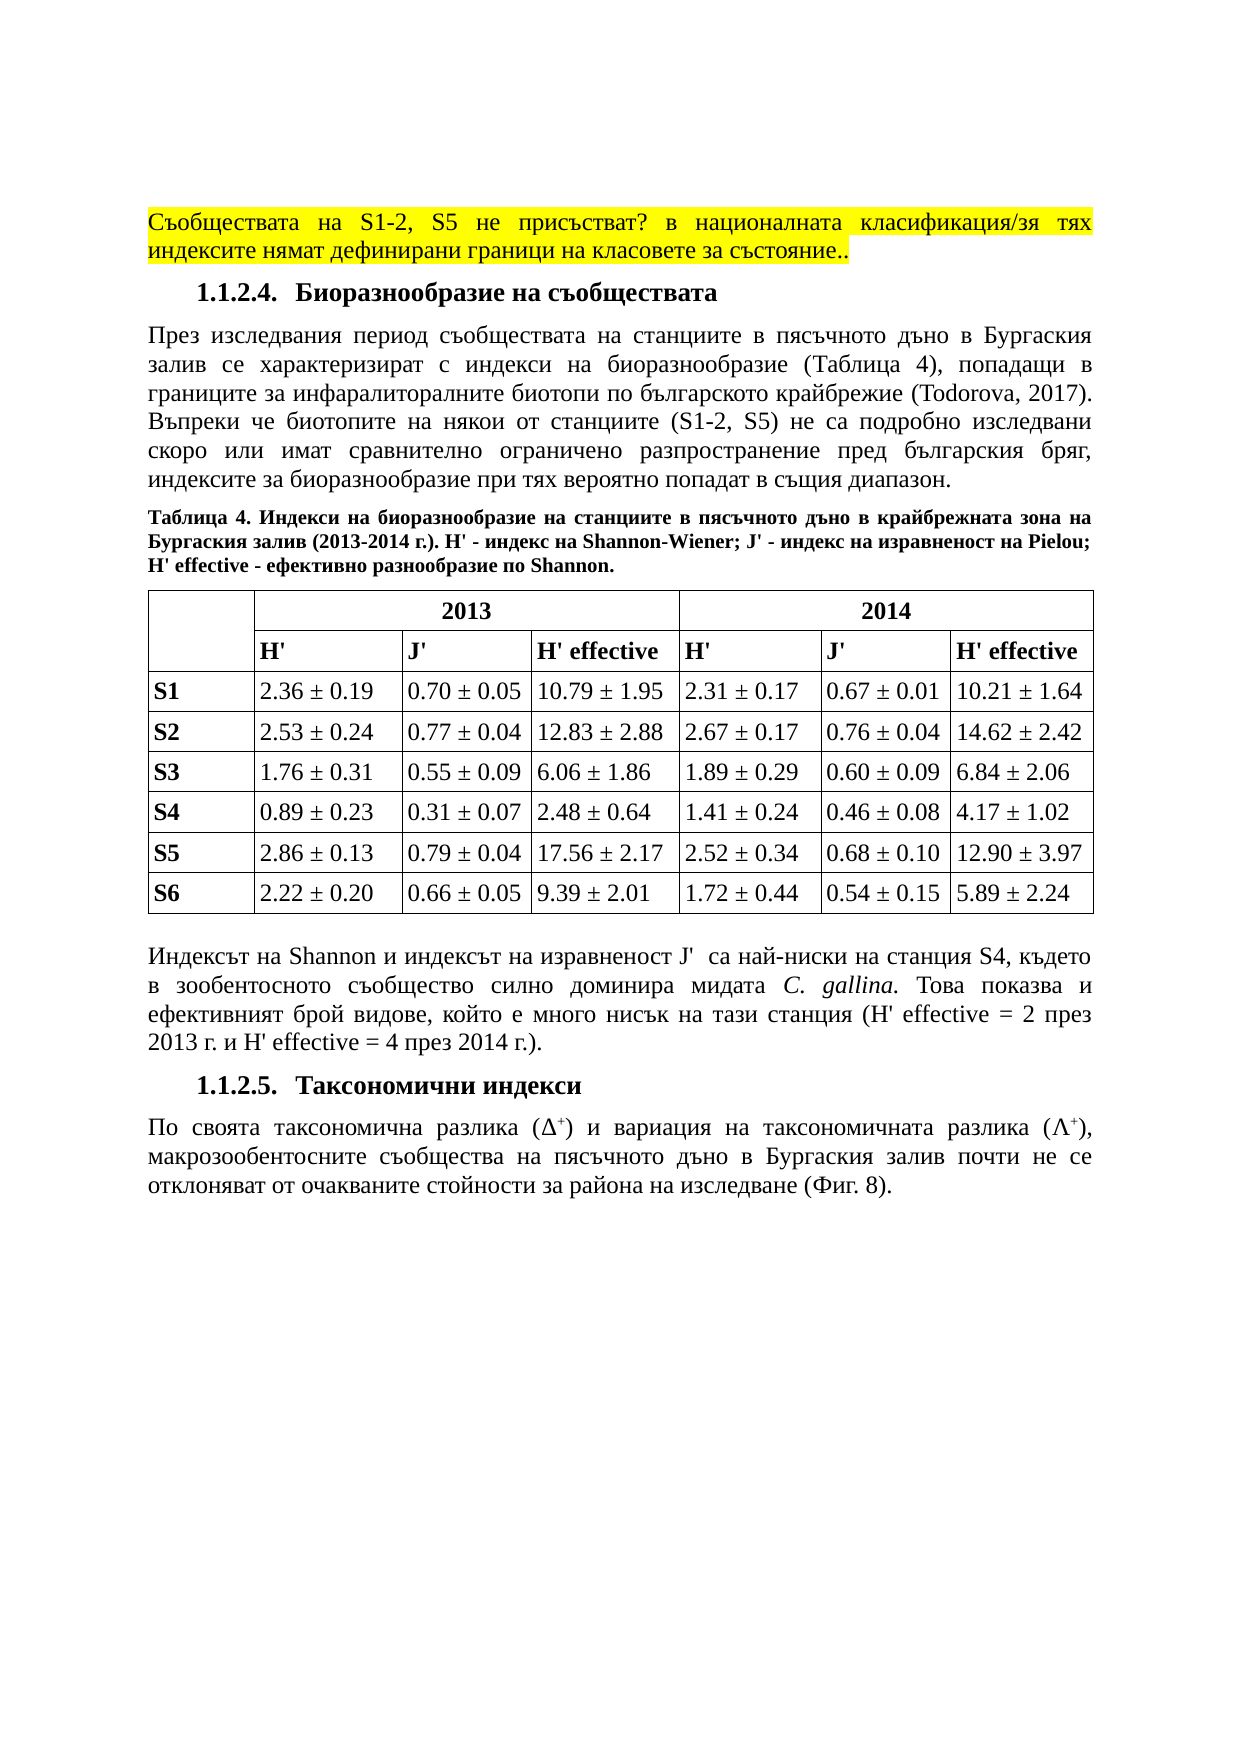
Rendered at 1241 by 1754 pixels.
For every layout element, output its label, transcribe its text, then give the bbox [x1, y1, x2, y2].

table_cell 2.48 ± 0.64 [532, 792, 679, 832]
table_cell 2.22 ± 0.20 [255, 873, 402, 912]
table_cell H' effective [951, 631, 1093, 671]
table_cell 4.17 ± 1.02 [951, 792, 1093, 832]
table_cell S6 [149, 873, 254, 912]
table_cell 2.36 ± 0.19 [255, 672, 402, 711]
table_header [149, 591, 254, 671]
table_cell 0.76 ± 0.04 [822, 712, 950, 751]
table_cell 1.72 ± 0.44 [680, 873, 821, 912]
table_cell 17.56 ± 2.17 [532, 833, 679, 872]
table_cell 0.79 ± 0.04 [403, 833, 531, 872]
table_cell S5 [149, 833, 254, 872]
table_cell 2.52 ± 0.34 [680, 833, 821, 872]
table_cell 0.68 ± 0.10 [822, 833, 950, 872]
table_cell 2.31 ± 0.17 [680, 672, 821, 711]
subtitle Таксономични индекси [266, 1069, 1093, 1100]
text Таблица 4. Индекси на биоразнообразие на станциите в пясъчното дъно в крайбрежната зона на Бургаския залив (2013-2014 г.). H' - индекс на Shannon-Wiener; J' - индекс на изравненост на Pielou; H' effective - ефективно разнообразие по Shannon. [148, 505, 1093, 577]
subtitle Биоразнообразие на съобществата [266, 277, 1093, 308]
table_cell J' [822, 631, 950, 671]
text Индексът на Shannon и индексът на изравненост J' са най-ниски на станция S4, където в зообентосното съобщество силно доминира мидата C. gallina. Това показва и ефективният брой видове, който е много нисък на тази станция (H' effective = 2 през 2013 г. и H' effective = 4 през 2014 г.). [148, 941, 1093, 1056]
table_cell 0.54 ± 0.15 [822, 873, 950, 912]
table_cell 0.70 ± 0.05 [403, 672, 531, 711]
table_header 2014 [680, 591, 1093, 630]
table_cell H' effective [532, 631, 679, 671]
table_cell 6.84 ± 2.06 [951, 752, 1093, 791]
table_cell 0.60 ± 0.09 [822, 752, 950, 791]
table_cell S2 [149, 712, 254, 751]
table_cell 5.89 ± 2.24 [951, 873, 1093, 912]
table_cell 10.21 ± 1.64 [951, 672, 1093, 711]
table_header 2013 [255, 591, 679, 630]
table_cell 0.67 ± 0.01 [822, 672, 950, 711]
table_cell 12.83 ± 2.88 [532, 712, 679, 751]
table_cell 2.86 ± 0.13 [255, 833, 402, 872]
table_cell S3 [149, 752, 254, 791]
table_cell 0.89 ± 0.23 [255, 792, 402, 832]
table_cell 0.46 ± 0.08 [822, 792, 950, 832]
table_cell 0.66 ± 0.05 [403, 873, 531, 912]
table_cell 1.76 ± 0.31 [255, 752, 402, 791]
table_cell 1.89 ± 0.29 [680, 752, 821, 791]
table_cell 6.06 ± 1.86 [532, 752, 679, 791]
text По своята таксономична разлика (Δ+) и вариация на таксономичната разлика (Λ+), макрозообентосните съобщества на пясъчното дъно в Бургаския залив почти не се отклоняват от очакваните стойности за района на изследване (Фиг. 8). [148, 1112, 1093, 1199]
text Съобществата на S1-2, S5 не присъстват? в националната класификация/зя тях индексите нямат дефинирани граници на класовете за състояние.. [148, 207, 1093, 264]
table_cell 0.55 ± 0.09 [403, 752, 531, 791]
table_cell 12.90 ± 3.97 [951, 833, 1093, 872]
table_cell 2.67 ± 0.17 [680, 712, 821, 751]
table_cell 10.79 ± 1.95 [532, 672, 679, 711]
table_cell 2.53 ± 0.24 [255, 712, 402, 751]
table_cell H' [255, 631, 402, 671]
table_cell H' [680, 631, 821, 671]
table_cell 0.77 ± 0.04 [403, 712, 531, 751]
table_cell 0.31 ± 0.07 [403, 792, 531, 832]
table_cell 1.41 ± 0.24 [680, 792, 821, 832]
table_cell S4 [149, 792, 254, 832]
table_cell S1 [149, 672, 254, 711]
text През изследвания период съобществата на станциите в пясъчното дъно в Бургаския залив се характеризират с индекси на биоразнообразие (Таблица 4), попадащи в границите за инфаралиторалните биотопи по българското крайбрежие (Todorova, 2017). Въпреки че биотопите на някои от станциите (S1-2, S5) не са подробно изследвани скоро или имат сравнително ограничено разпространение пред българския бряг, индексите за биоразнообразие при тях вероятно попадат в същия диапазон. [148, 320, 1093, 493]
table_cell 9.39 ± 2.01 [532, 873, 679, 912]
table_cell 14.62 ± 2.42 [951, 712, 1093, 751]
table_cell J' [403, 631, 531, 671]
